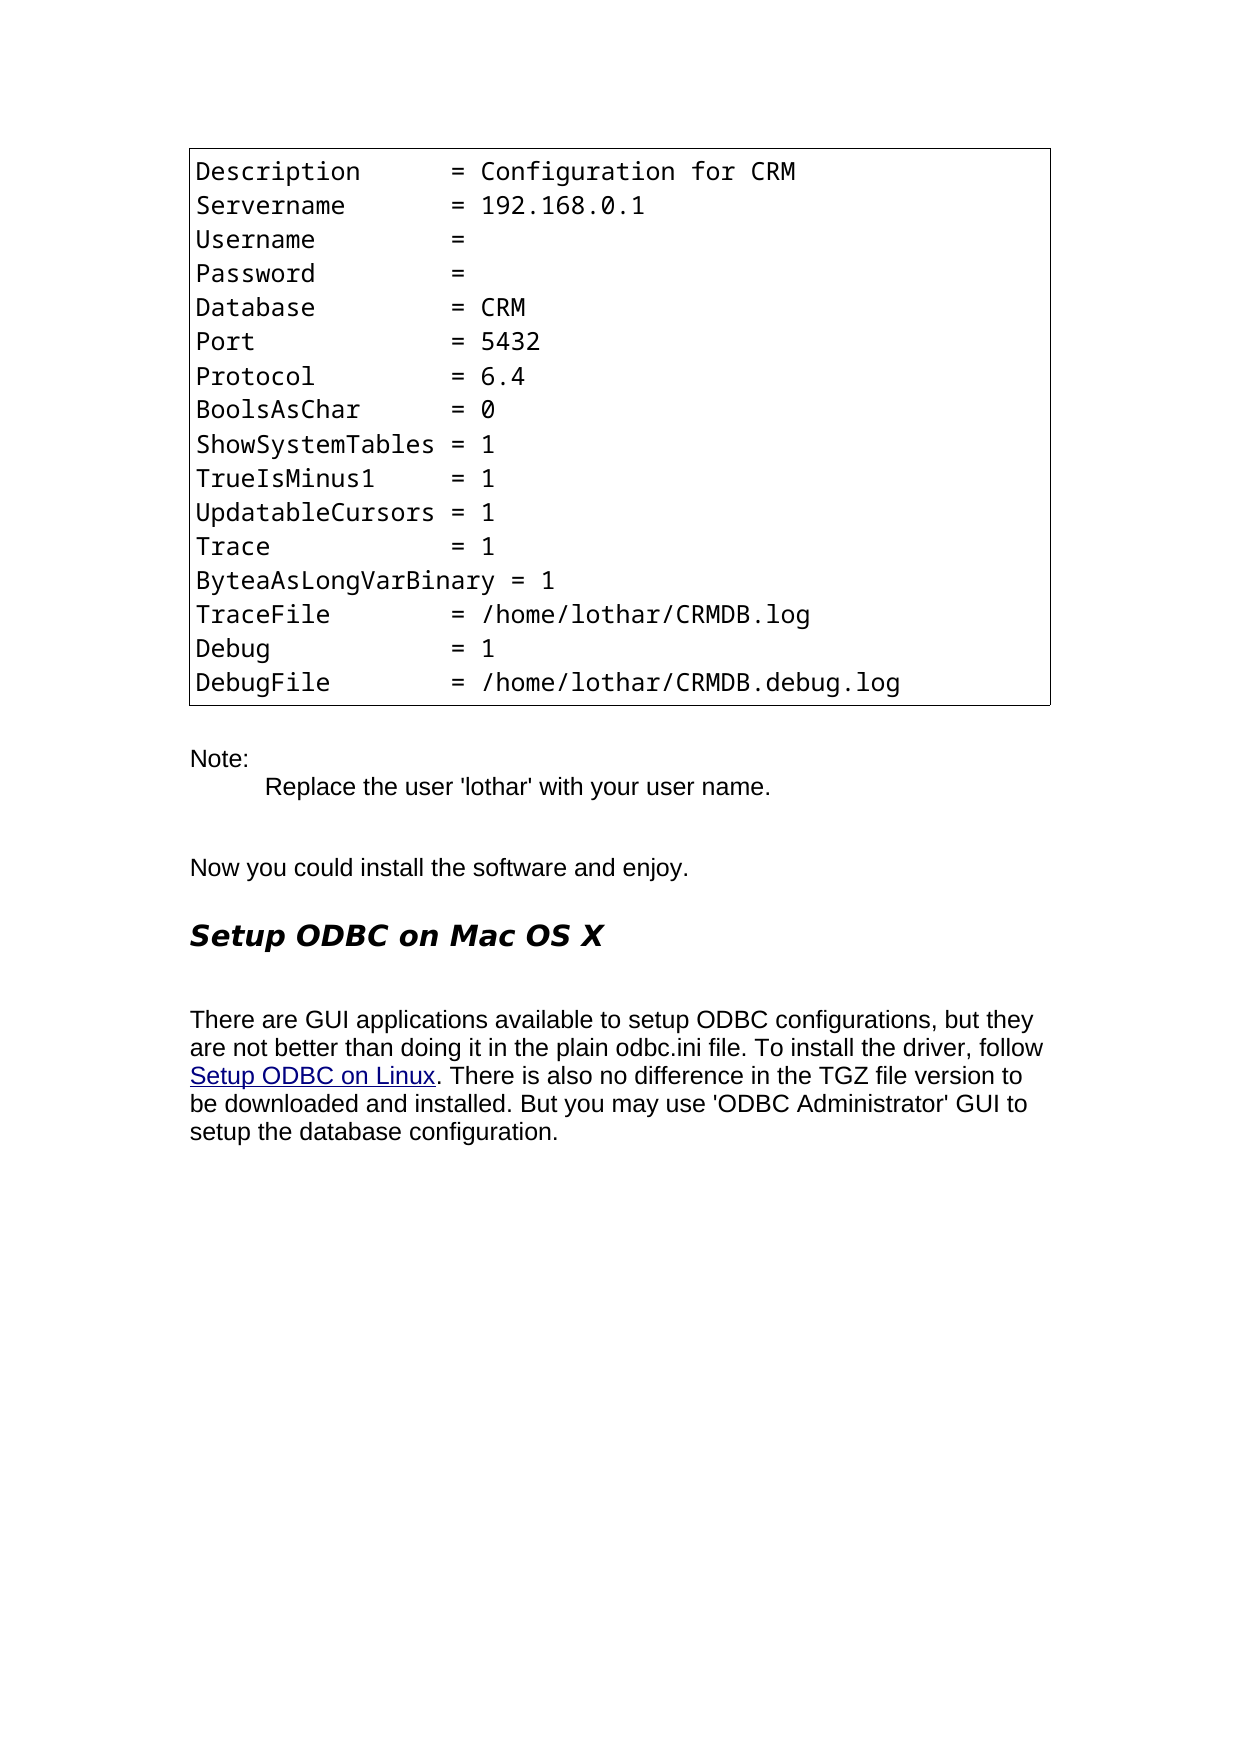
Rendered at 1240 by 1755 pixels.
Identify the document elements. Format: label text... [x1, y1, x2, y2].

text Note: [189, 745, 1050, 773]
text Replace the user 'lothar' with your user name. [189, 773, 1050, 801]
table_header Description = Configuration for CRM Servername = 192.168.0.1 Username = Password = Database = CRM Port = 5432 Protocol = 6.4 BoolsAsChar = 0 ShowSystemTables = 1 TrueIsMinus1 = 1 UpdatableCursors = 1 Trace = 1 ByteaAsLongVarBinary = 1 TraceFile = /home/lothar/CRMDB.log Debug = 1 DebugFile = /home/lothar/CRMDB.debug.log [190, 149, 1050, 704]
text There are GUI applications available to setup ODBC configurations, but they are not better than doing it in the plain odbc.ini file. To install the driver, follow Setup ODBC on Linux. There is also no difference in the TGZ file version to be downloaded and installed. But you may use 'ODBC Administrator' GUI to setup the database configuration. [189, 1006, 1050, 1146]
text Now you could install the software and enjoy. [189, 854, 1050, 882]
subtitle Setup ODBC on Mac OS X [189, 919, 1050, 953]
